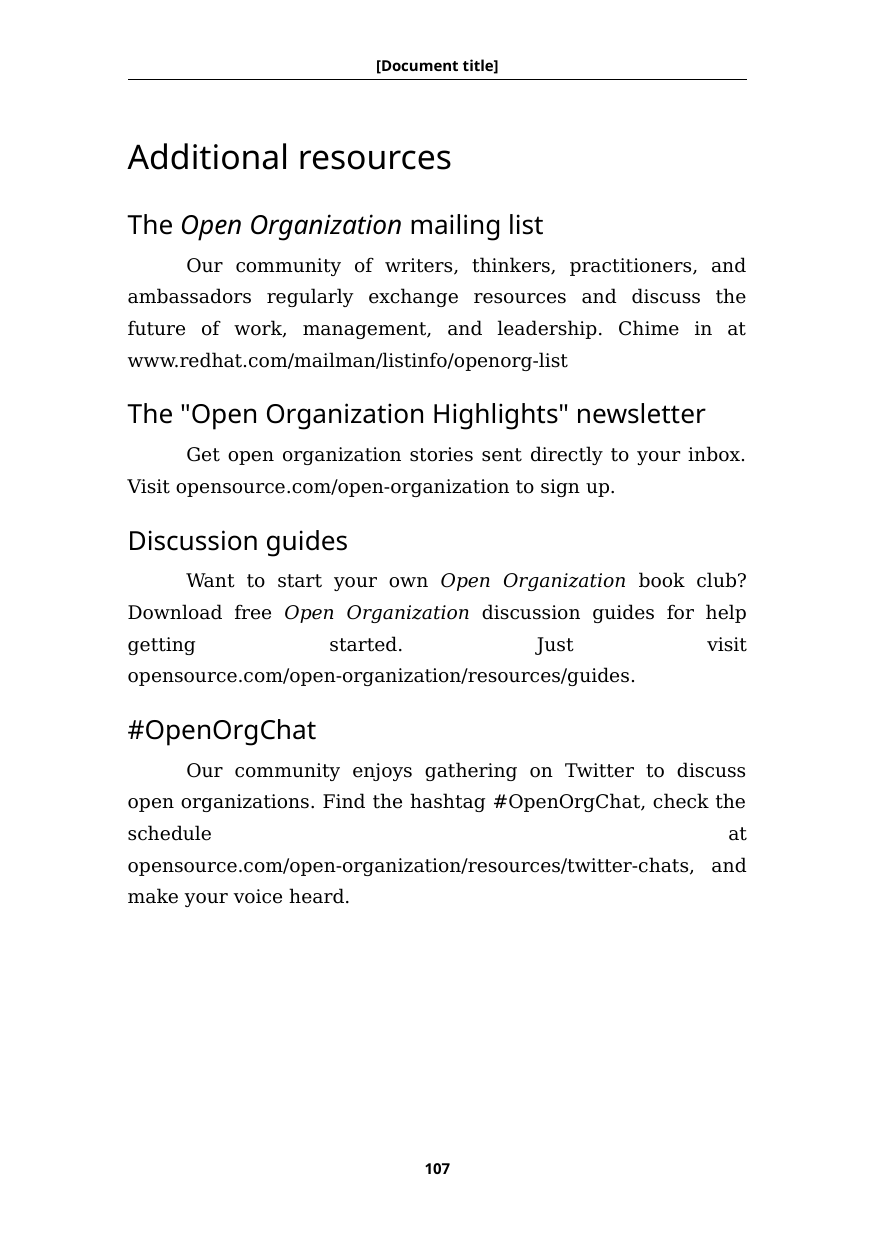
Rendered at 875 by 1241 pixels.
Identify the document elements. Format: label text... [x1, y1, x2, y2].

subtitle Discussion guides [127, 522, 747, 558]
text Our community enjoys gathering on Twitter to discuss open organizations. Find the hashtag #OpenOrgChat, check the schedule at opensource.com/open-organization/resources/twitter-chats, and make your voice heard. [127, 760, 747, 908]
text Our community of writers, thinkers, practitioners, and ambassadors regularly exchange resources and discuss the future of work, management, and leadership. Chime in at www.redhat.com/mailman/listinfo/openorg-list [127, 254, 747, 371]
subtitle Additional resources [127, 133, 747, 179]
text Want to start your own Open Organization book club? Download free Open Organization discussion guides for help getting started. Just visit opensource.com/open-organization/resources/guides. [127, 570, 747, 687]
text Get open organization stories sent directly to your inbox. Visit opensource.com/open-organization to sign up. [127, 444, 747, 498]
subtitle #OpenOrgChat [127, 711, 747, 747]
subtitle The "Open Organization Highlights" newsletter [127, 396, 747, 432]
subtitle The Open Organization mailing list [127, 206, 747, 242]
